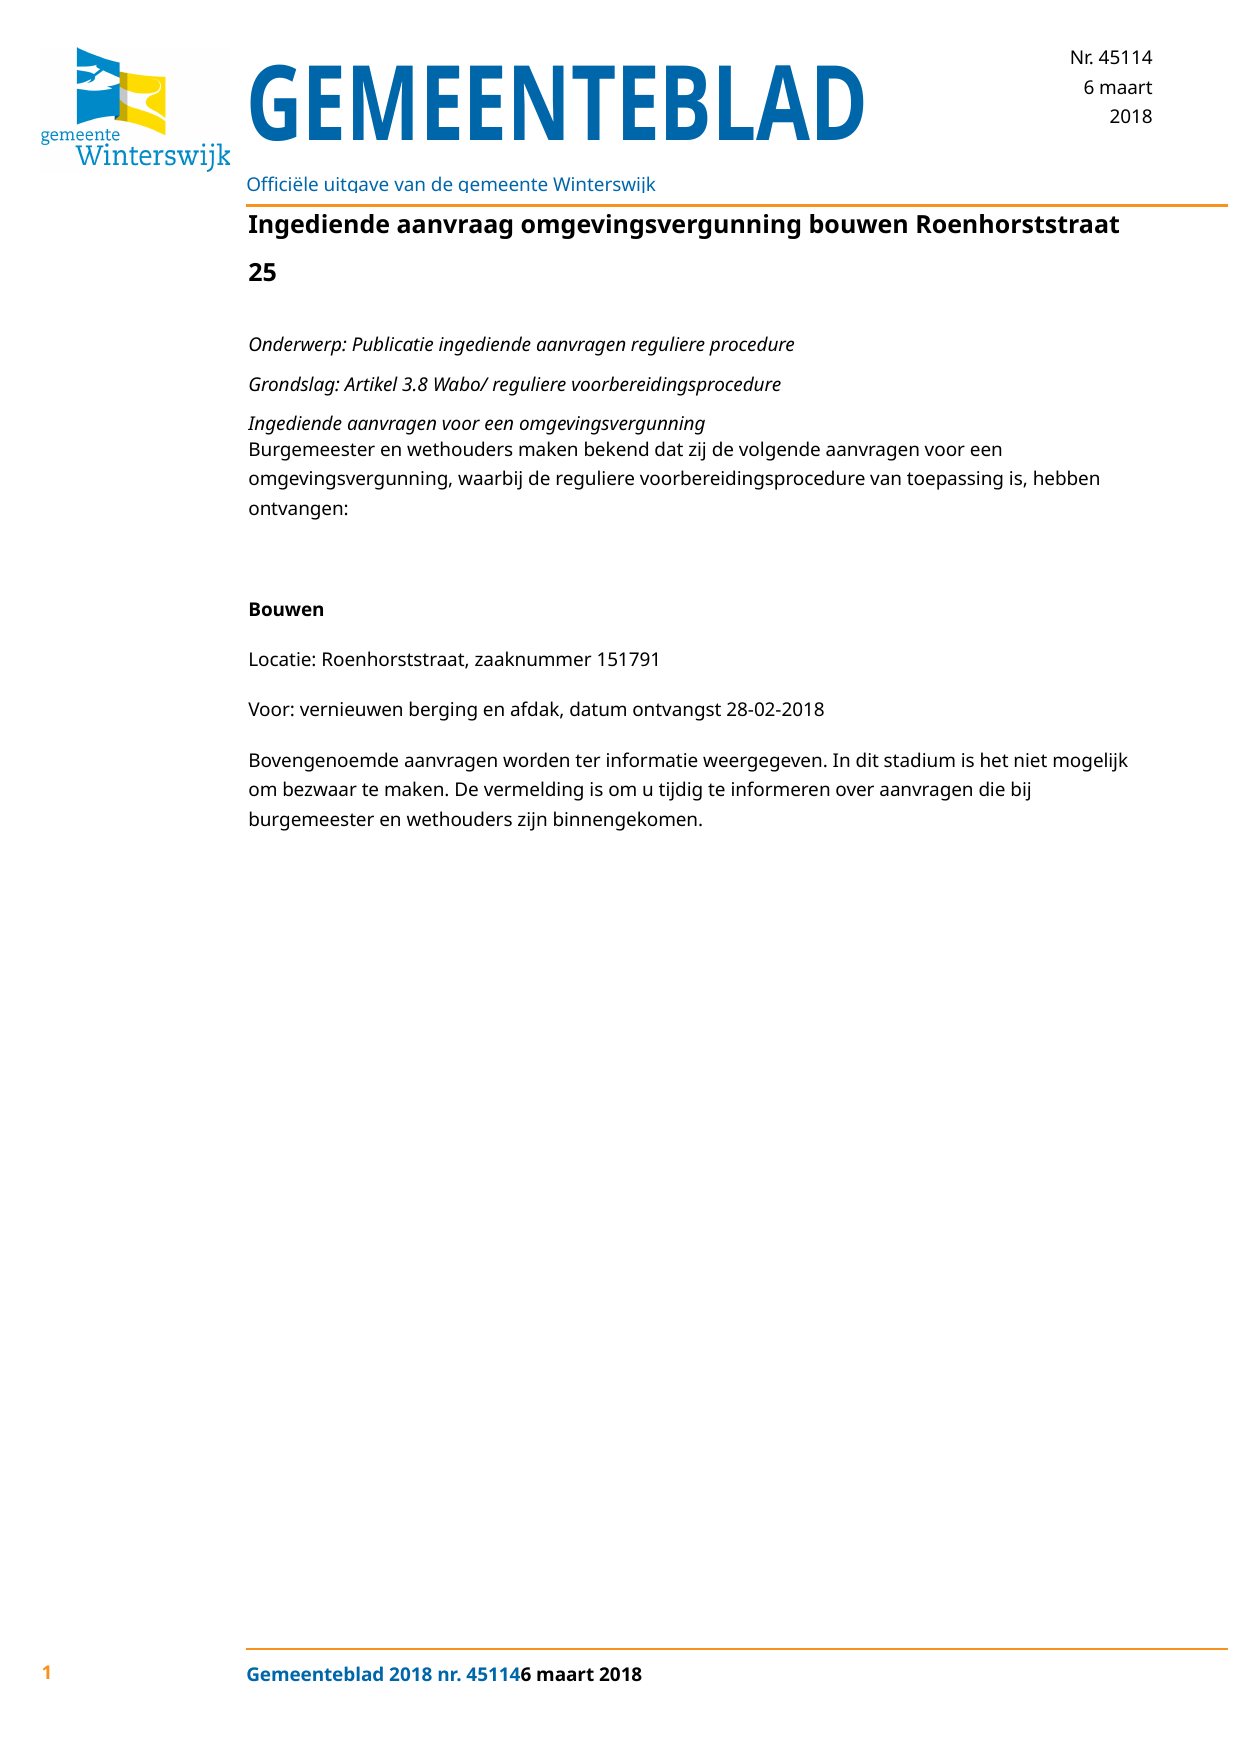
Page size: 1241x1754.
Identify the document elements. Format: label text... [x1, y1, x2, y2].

picture [225, 153, 231, 162]
text Burgemeester en wethouders maken bekend dat zij de volgende aanvragen voor een omgevingsvergunning, waarbij de reguliere voorbereidingsprocedure van toepassing is, hebben ontvangen: [248, 436, 1152, 521]
picture [41, 47, 231, 172]
text Voor: vernieuwen berging en afdak, datum ontvangst 28-02-2018 [248, 697, 1152, 722]
text Onderwerp: Publicatie ingediende aanvragen reguliere procedure [248, 331, 1152, 357]
text Ingediende aanvragen voor een omgevingsvergunning [248, 410, 1152, 436]
text Bouwen [248, 596, 1152, 621]
text Ingediende aanvraag omgevingsvergunning bouwen Roenhorststraat 25 [248, 207, 1152, 288]
text Locatie: Roenhorststraat, zaaknummer 151791 [248, 646, 1152, 672]
text Bovengenoemde aanvragen worden ter informatie weergegeven. In dit stadium is het niet mogelijk om bezwaar te maken. De vermelding is om u tijdig te informeren over aanvragen die bij burgemeester en wethouders zijn binnengekomen. [248, 747, 1152, 832]
text Grondslag: Artikel 3.8 Wabo/ reguliere voorbereidingsprocedure [248, 371, 1152, 396]
